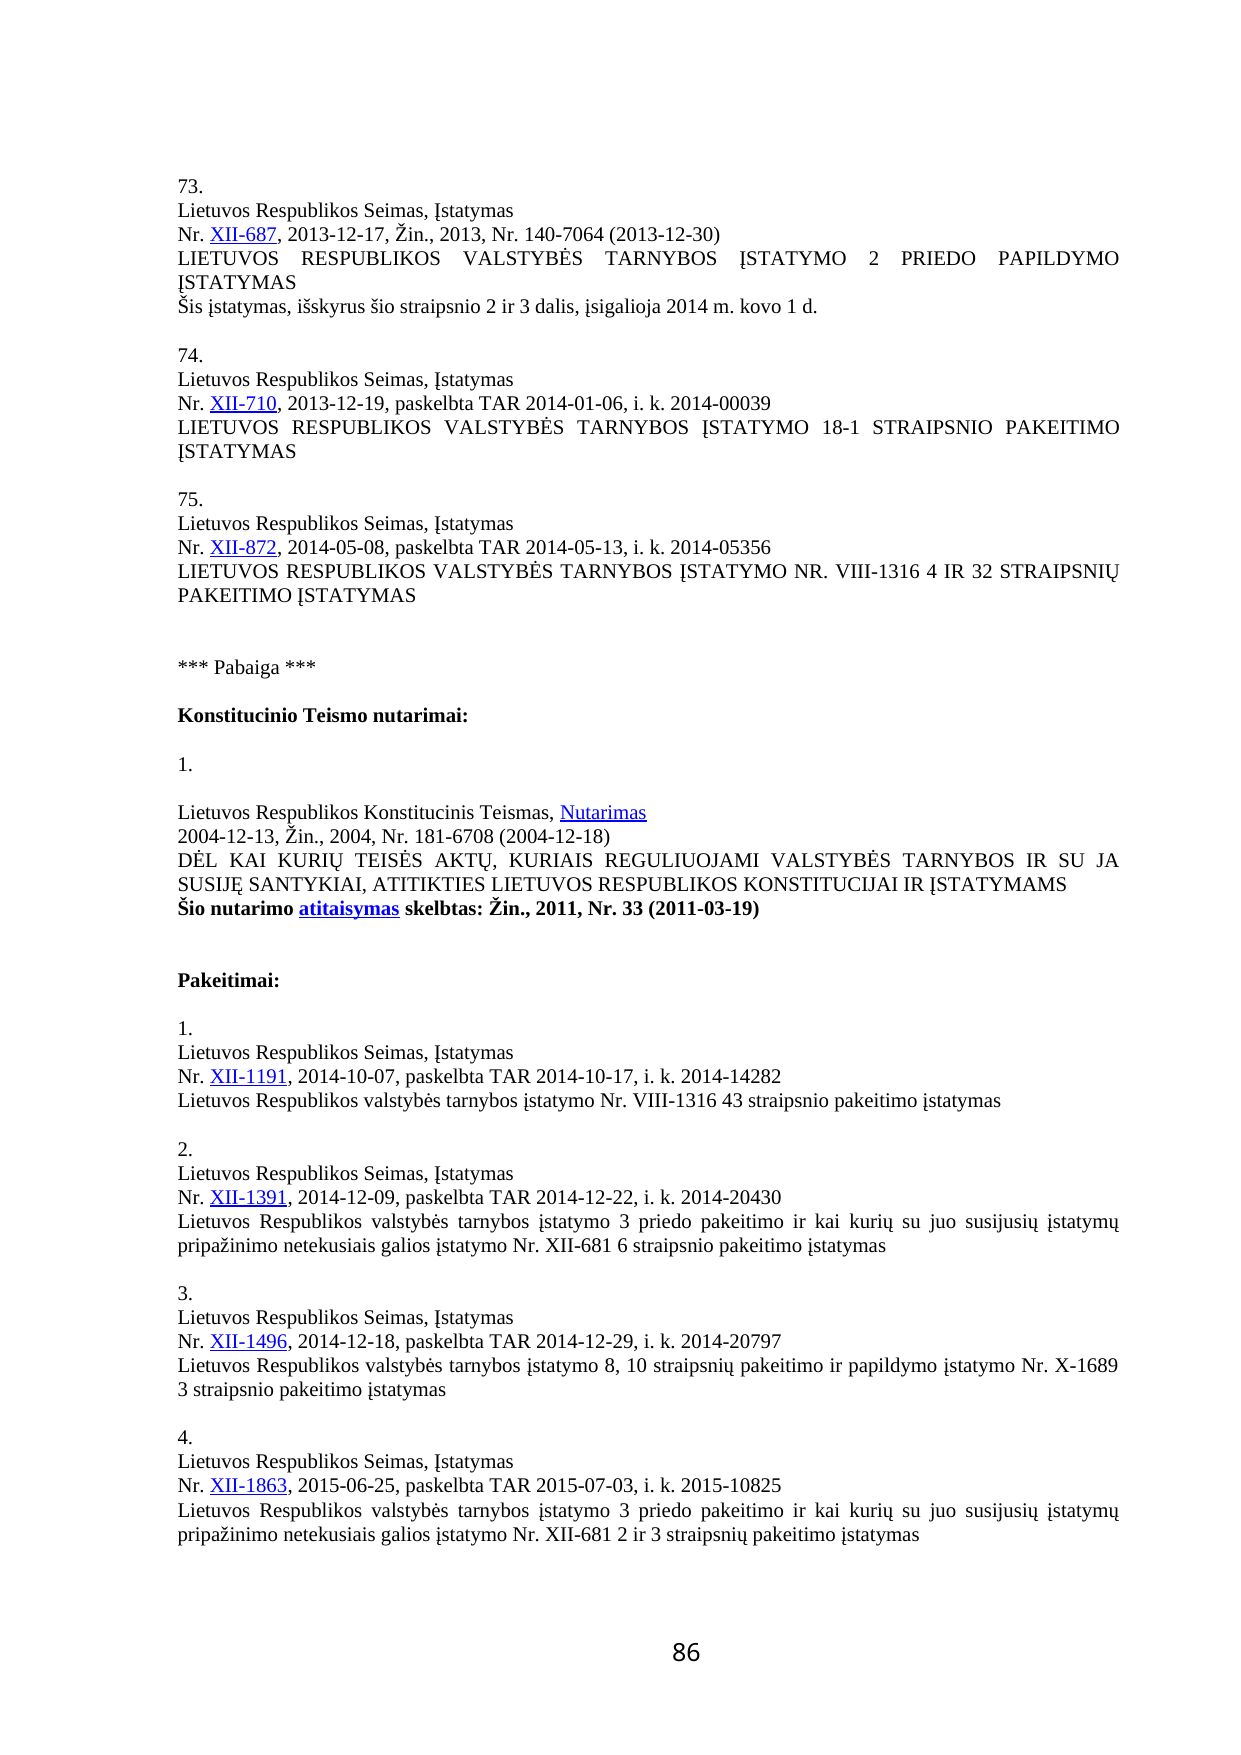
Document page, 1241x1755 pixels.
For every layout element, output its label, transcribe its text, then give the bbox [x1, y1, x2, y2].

text Lietuvos Respublikos Seimas, Įstatymas [177, 511, 1120, 535]
text Šis įstatymas, išskyrus šio straipsnio 2 ir 3 dalis, įsigalioja 2014 m. kovo 1 d. [177, 294, 1120, 318]
text Nr. XII-872, 2014-05-08, paskelbta TAR 2014-05-13, i. k. 2014-05356 [177, 535, 1120, 559]
text Nr. XII-1863, 2015-06-25, paskelbta TAR 2015-07-03, i. k. 2015-10825 [177, 1473, 1120, 1497]
text 1. [177, 752, 1120, 776]
text 2. [177, 1137, 1120, 1161]
text LIETUVOS RESPUBLIKOS VALSTYBĖS TARNYBOS ĮSTATYMO 18-1 STRAIPSNIO PAKEITIMO ĮSTATYMAS [177, 415, 1120, 463]
text Šio nutarimo atitaisymas skelbtas: Žin., 2011, Nr. 33 (2011-03-19) [177, 896, 1120, 920]
text Nr. XII-687, 2013-12-17, Žin., 2013, Nr. 140-7064 (2013-12-30) [177, 222, 1120, 246]
text LIETUVOS RESPUBLIKOS VALSTYBĖS TARNYBOS ĮSTATYMO 2 PRIEDO PAPILDYMO ĮSTATYMAS [177, 246, 1120, 294]
text 4. [177, 1425, 1120, 1449]
text Nr. XII-1496, 2014-12-18, paskelbta TAR 2014-12-29, i. k. 2014-20797 [177, 1329, 1120, 1353]
text Lietuvos Respublikos Seimas, Įstatymas [177, 367, 1120, 391]
text Nr. XII-1191, 2014-10-07, paskelbta TAR 2014-10-17, i. k. 2014-14282 [177, 1064, 1120, 1088]
text Pakeitimai: [177, 968, 1120, 992]
text Nr. XII-710, 2013-12-19, paskelbta TAR 2014-01-06, i. k. 2014-00039 [177, 391, 1120, 415]
text DĖL KAI KURIŲ TEISĖS AKTŲ, KURIAIS REGULIUOJAMI VALSTYBĖS TARNYBOS IR SU JA SUSIJĘ SANTYKIAI, ATITIKTIES LIETUVOS RESPUBLIKOS KONSTITUCIJAI IR ĮSTATYMAMS [177, 848, 1120, 896]
text Lietuvos Respublikos Seimas, Įstatymas [177, 1040, 1120, 1064]
text 2004-12-13, Žin., 2004, Nr. 181-6708 (2004-12-18) [177, 824, 1120, 848]
text 74. [177, 342, 1120, 367]
text Lietuvos Respublikos Konstitucinis Teismas, Nutarimas [177, 800, 1120, 824]
text 3. [177, 1281, 1120, 1305]
text 73. [177, 174, 1120, 198]
text Nr. XII-1391, 2014-12-09, paskelbta TAR 2014-12-22, i. k. 2014-20430 [177, 1185, 1120, 1209]
text Lietuvos Respublikos Seimas, Įstatymas [177, 1161, 1120, 1185]
text Lietuvos Respublikos Seimas, Įstatymas [177, 1305, 1120, 1329]
text Lietuvos Respublikos valstybės tarnybos įstatymo Nr. VIII-1316 43 straipsnio pakeitimo įstatymas [177, 1088, 1120, 1112]
text Lietuvos Respublikos valstybės tarnybos įstatymo 3 priedo pakeitimo ir kai kurių su juo susijusių įstatymų pripažinimo netekusiais galios įstatymo Nr. XII-681 6 straipsnio pakeitimo įstatymas [177, 1209, 1120, 1257]
text *** Pabaiga *** [177, 655, 1120, 679]
text 1. [177, 1016, 1120, 1040]
text LIETUVOS RESPUBLIKOS VALSTYBĖS TARNYBOS ĮSTATYMO NR. VIII-1316 4 IR 32 STRAIPSNIŲ PAKEITIMO ĮSTATYMAS [177, 559, 1120, 607]
text 75. [177, 487, 1120, 511]
text Lietuvos Respublikos Seimas, Įstatymas [177, 198, 1120, 222]
text Lietuvos Respublikos valstybės tarnybos įstatymo 3 priedo pakeitimo ir kai kurių su juo susijusių įstatymų pripažinimo netekusiais galios įstatymo Nr. XII-681 2 ir 3 straipsnių pakeitimo įstatymas [177, 1497, 1120, 1546]
text Lietuvos Respublikos Seimas, Įstatymas [177, 1449, 1120, 1473]
text Lietuvos Respublikos valstybės tarnybos įstatymo 8, 10 straipsnių pakeitimo ir papildymo įstatymo Nr. X-1689 3 straipsnio pakeitimo įstatymas [177, 1353, 1120, 1401]
text Konstitucinio Teismo nutarimai: [177, 703, 1120, 727]
